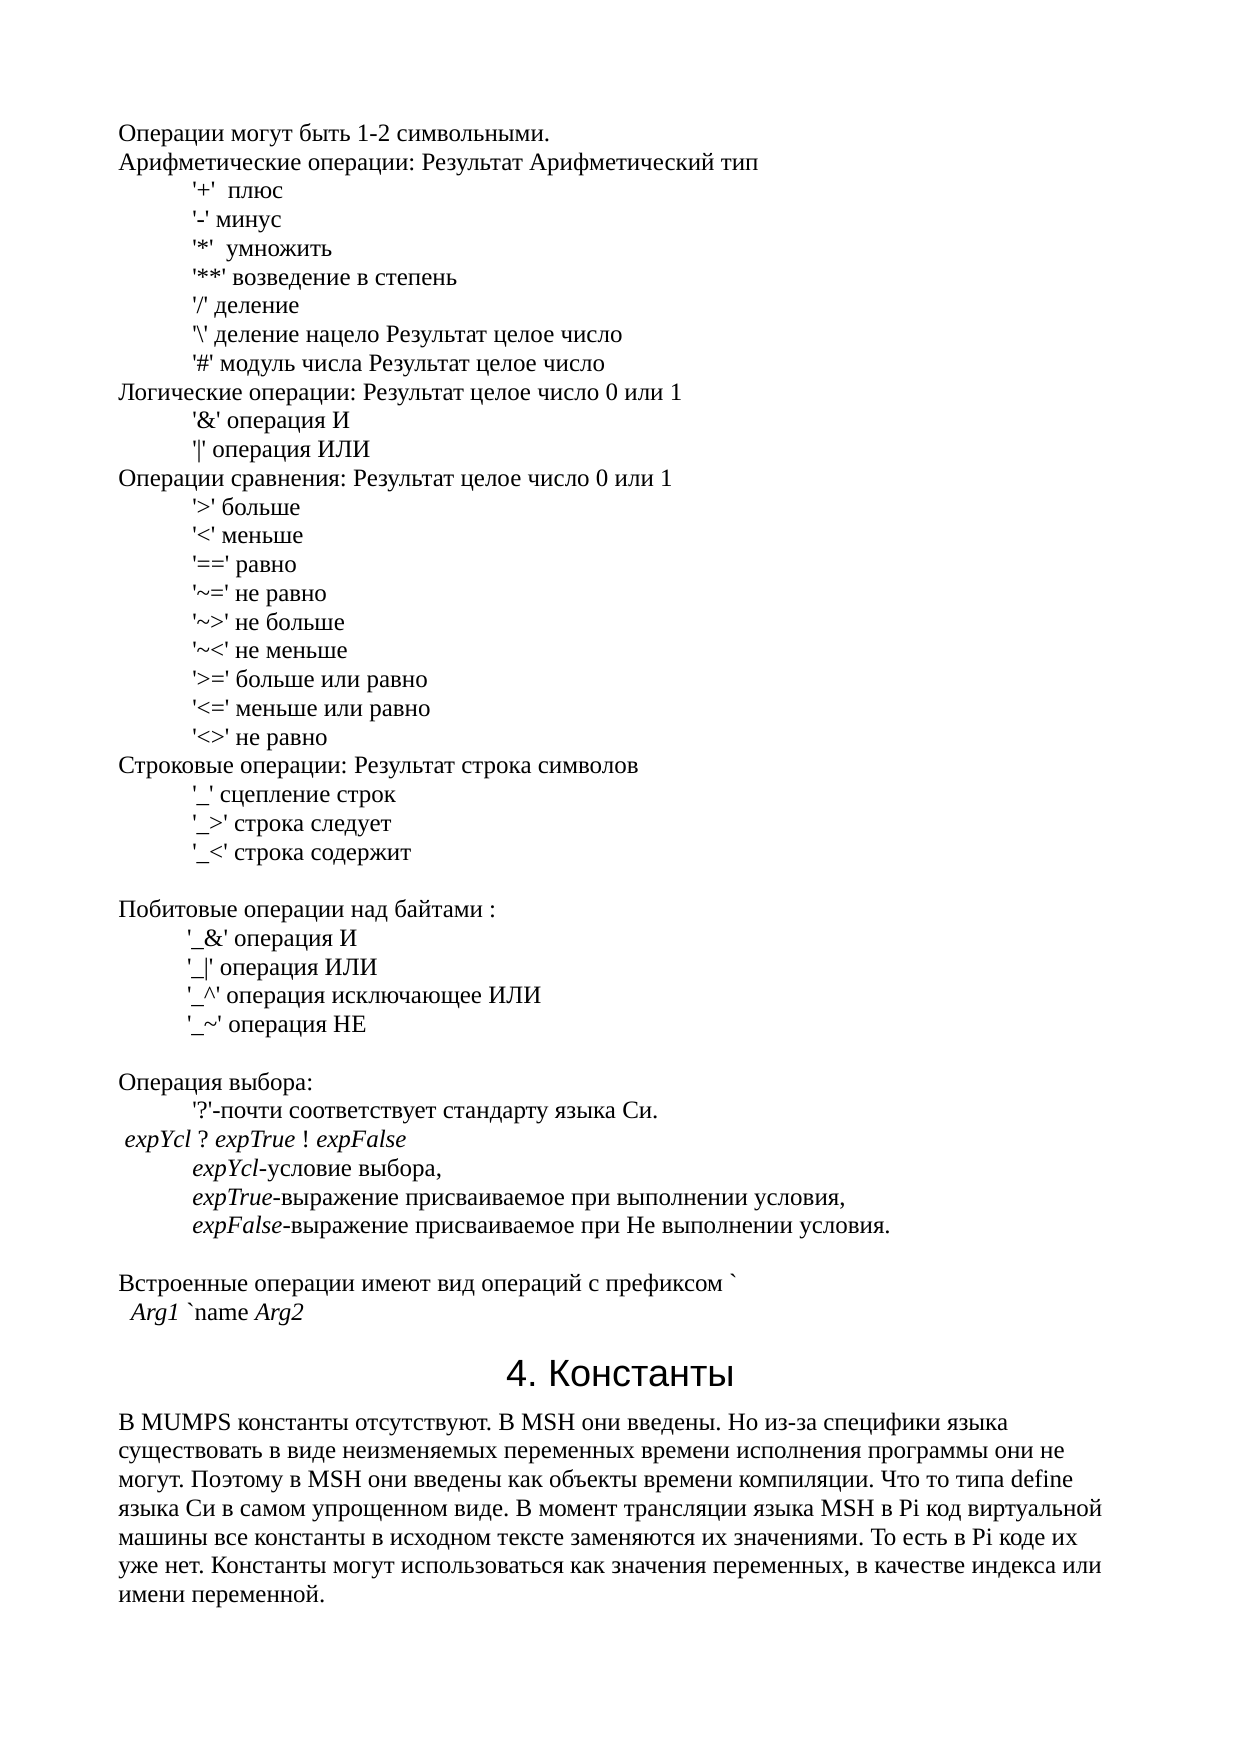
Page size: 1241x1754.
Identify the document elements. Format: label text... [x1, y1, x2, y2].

text Операция выбора: [118, 1067, 1122, 1096]
text В MUMPS константы отсутствуют. В MSH они введены. Но из-за специфики языка существовать в виде неизменяемых переменных времени исполнения программы они не могут. Поэтому в MSH они введены как объекты времени компиляции. Что то типа define языка Си в самом упрощенном виде. В момент трансляции языка MSH в Pi код виртуальной машины все константы в исходном тексте заменяются их значениями. То есть в Pi коде их уже нет. Константы могут использоваться как значения переменных, в качестве индекса или имени переменной. [118, 1407, 1122, 1608]
text Arg1 `name Arg2 [118, 1297, 1122, 1326]
text expYcl-условие выбора, [118, 1153, 1122, 1182]
text '/' деление [118, 291, 1122, 319]
text '\' деление нацело Результат целое число [118, 319, 1122, 348]
text expYcl ? expTrue ! expFalse [118, 1124, 1122, 1153]
text '<>' не равно [118, 722, 1122, 751]
text expTrue-выражение присваиваемое при выполнении условия, [118, 1182, 1122, 1211]
text Логические операции: Результат целое число 0 или 1 [118, 377, 1122, 406]
text '+' плюс [118, 176, 1122, 204]
text '#' модуль числа Результат целое число [118, 348, 1122, 377]
text '?'-почти соответствует стандарту языка Си. [118, 1096, 1122, 1124]
text '~=' не равно [118, 578, 1122, 607]
text Арифметические операции: Результат Арифметический тип [118, 147, 1122, 176]
text expFalse-выражение присваиваемое при Не выполнении условия. [118, 1211, 1122, 1239]
text '_^' операция исключающее ИЛИ [118, 981, 1122, 1009]
text '>=' больше или равно [118, 664, 1122, 693]
text '==' равно [118, 549, 1122, 578]
text '_' сцепление строк [118, 779, 1122, 808]
text '|' операция ИЛИ [118, 434, 1122, 463]
text '_<' строка содержит [118, 837, 1122, 866]
text '<=' меньше или равно [118, 693, 1122, 722]
text '-' минус [118, 204, 1122, 233]
text Операции сравнения: Результат целое число 0 или 1 [118, 463, 1122, 492]
text '~>' не больше [118, 607, 1122, 636]
text '&' операция И [118, 406, 1122, 434]
text '*' умножить [118, 233, 1122, 262]
text '~<' не меньше [118, 636, 1122, 664]
subtitle 4. Константы [118, 1351, 1122, 1394]
text '<' меньше [118, 521, 1122, 549]
text '_>' строка следует [118, 808, 1122, 837]
text Встроенные операции имеют вид операций с префиксом ` [118, 1268, 1122, 1297]
text Операции могут быть 1-2 символьными. [118, 118, 1122, 147]
text '_|' операция ИЛИ [118, 952, 1122, 981]
text '**' возведение в степень [118, 262, 1122, 291]
text '_~' операция НЕ [118, 1009, 1122, 1038]
text '>' больше [118, 492, 1122, 521]
text Побитовые операции над байтами : [118, 894, 1122, 923]
text Строковые операции: Результат строка символов [118, 751, 1122, 779]
text '_&' операция И [118, 923, 1122, 952]
